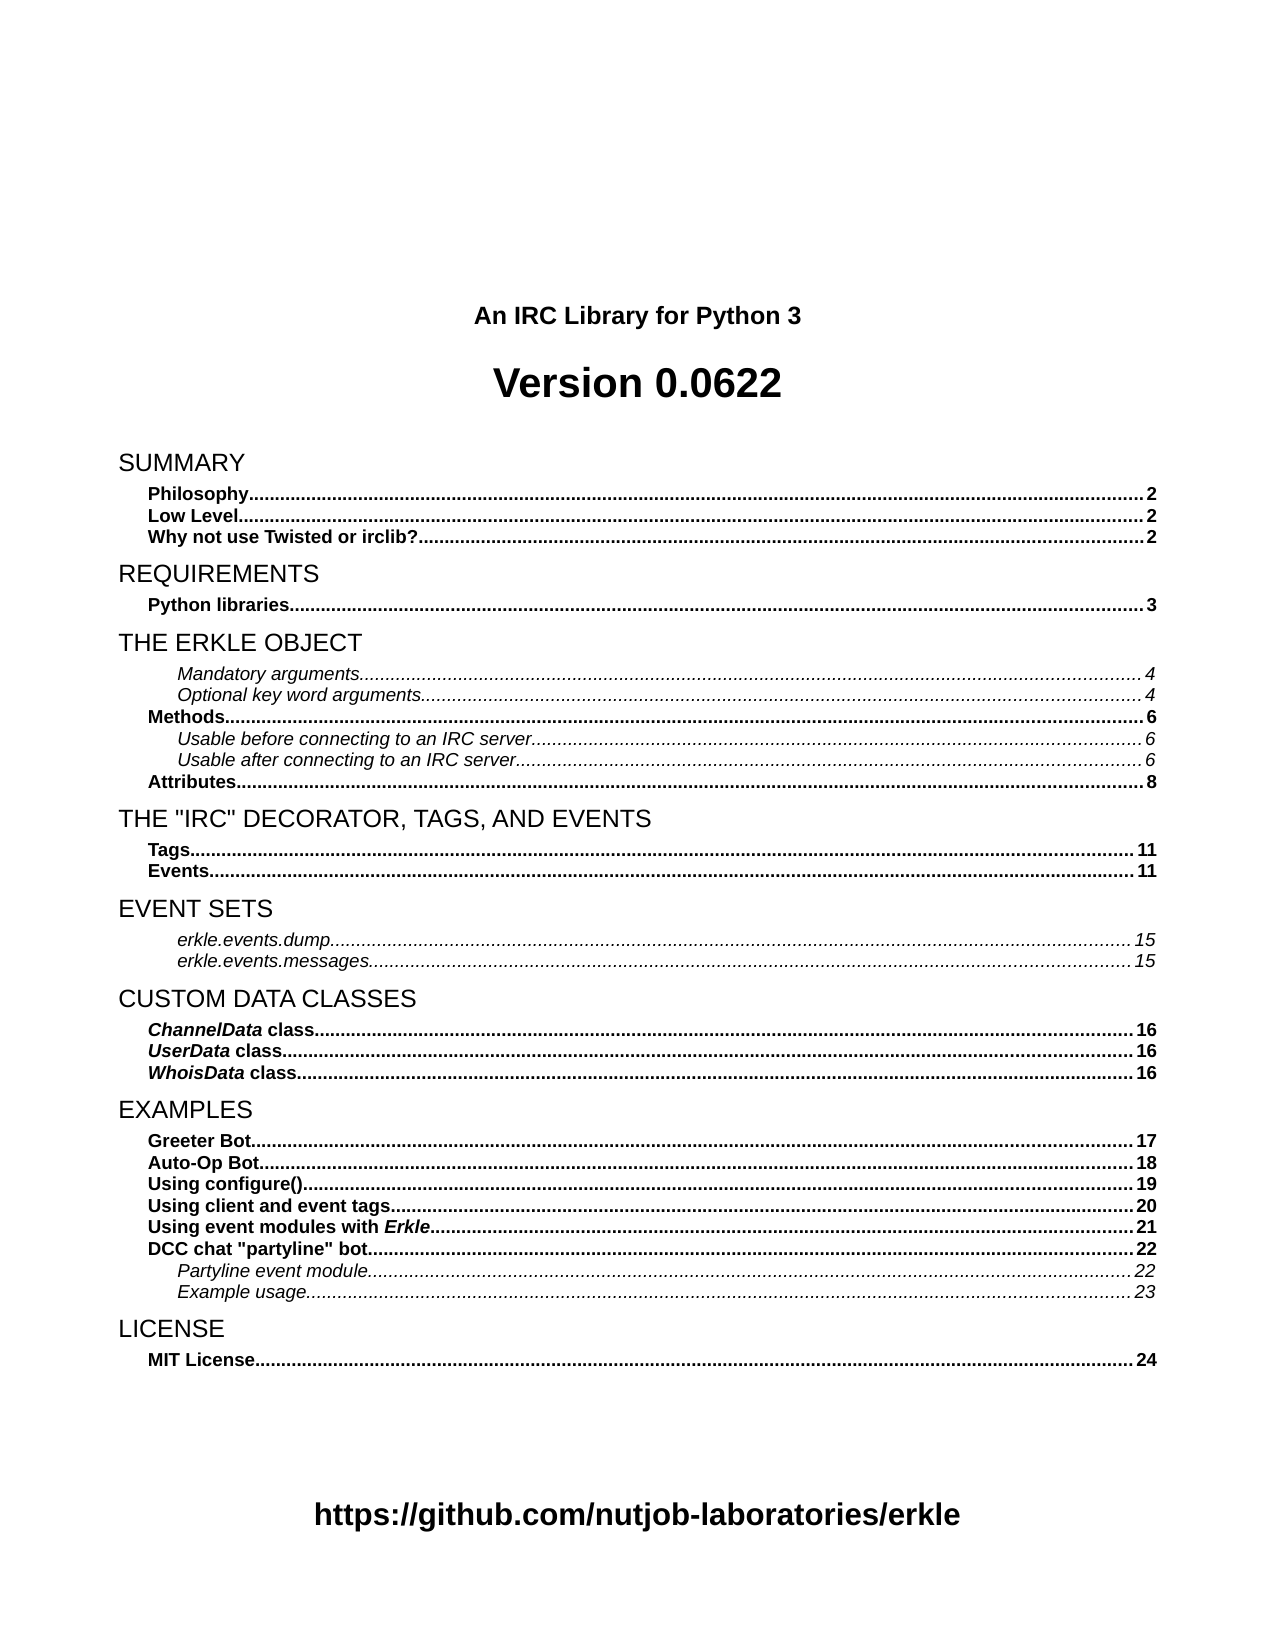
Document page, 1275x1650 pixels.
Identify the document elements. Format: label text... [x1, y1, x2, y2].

text WhoisData class 16 [148, 1062, 1157, 1083]
text Using client and event tags 20 [148, 1195, 1157, 1216]
text erkle.events.messages 15 [177, 950, 1157, 972]
text Low Level 2 [148, 504, 1157, 526]
text Mandatory arguments 4 [177, 663, 1157, 684]
text Auto-Op Bot 18 [148, 1152, 1157, 1173]
subtitle License [118, 1314, 1157, 1343]
subtitle Requirements [118, 559, 1157, 588]
text Usable after connecting to an IRC server 6 [177, 749, 1157, 770]
text MIT License 24 [148, 1349, 1157, 1371]
text Partyline event module 22 [177, 1259, 1157, 1281]
text Greeter Bot 17 [148, 1130, 1157, 1152]
subtitle Event sets [118, 894, 1157, 923]
text Events 11 [148, 860, 1157, 882]
text Philosophy 2 [148, 483, 1157, 504]
text DCC chat "partyline" bot 22 [148, 1238, 1157, 1259]
text ChannelData class 16 [148, 1018, 1157, 1040]
text Using configure() 19 [148, 1173, 1157, 1195]
text Python libraries 3 [148, 594, 1157, 616]
subtitle Summary [118, 448, 1157, 477]
text UserData class 16 [148, 1040, 1157, 1062]
text Usable before connecting to an IRC server 6 [177, 727, 1157, 749]
text Why not use Twisted or irclib? 2 [148, 526, 1157, 547]
text Using event modules with Erkle 21 [148, 1216, 1157, 1238]
text Methods 6 [148, 706, 1157, 727]
subtitle The "irc" decorator, tags, and events [118, 804, 1157, 833]
text Example usage 23 [177, 1281, 1157, 1302]
text Tags 11 [148, 839, 1157, 860]
subtitle Custom data classes [118, 984, 1157, 1012]
subtitle Examples [118, 1095, 1157, 1124]
text Attributes 8 [148, 770, 1157, 792]
subtitle The Erkle Object [118, 628, 1157, 657]
text erkle.events.dump 15 [177, 929, 1157, 950]
text Optional key word arguments 4 [177, 684, 1157, 706]
